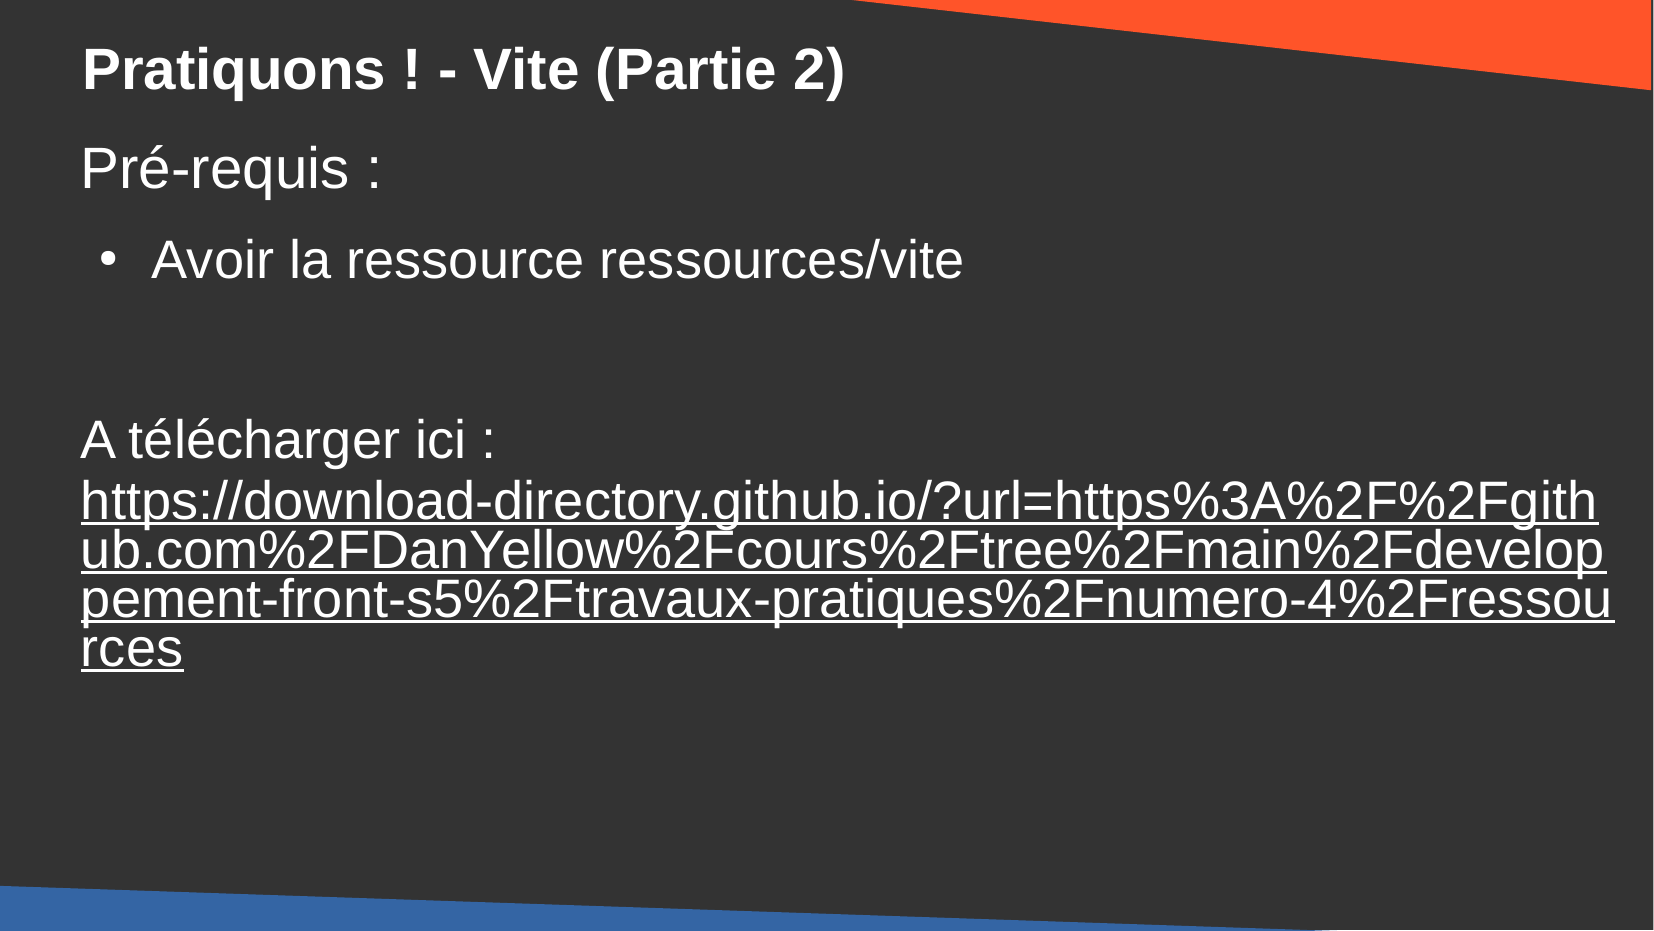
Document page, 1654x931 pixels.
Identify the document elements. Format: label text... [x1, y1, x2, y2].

text_box [851, 0, 1652, 91]
list Pré-requis : Avoir la ressource ressources/vite A télécharger ici : https://download-directory.github.io/?url=https%3A%2F%2Fgithub.com%2FDanYellow%2Fcours%2Ftree%2Fmain%2Fdeveloppement-front-s5%2Ftravaux-pratiques%2Fnumero-4%2Fressources [80, 135, 1620, 721]
text_box [0, 885, 1337, 931]
title Pratiquons ! - Vite (Partie 2) [82, 37, 1571, 114]
